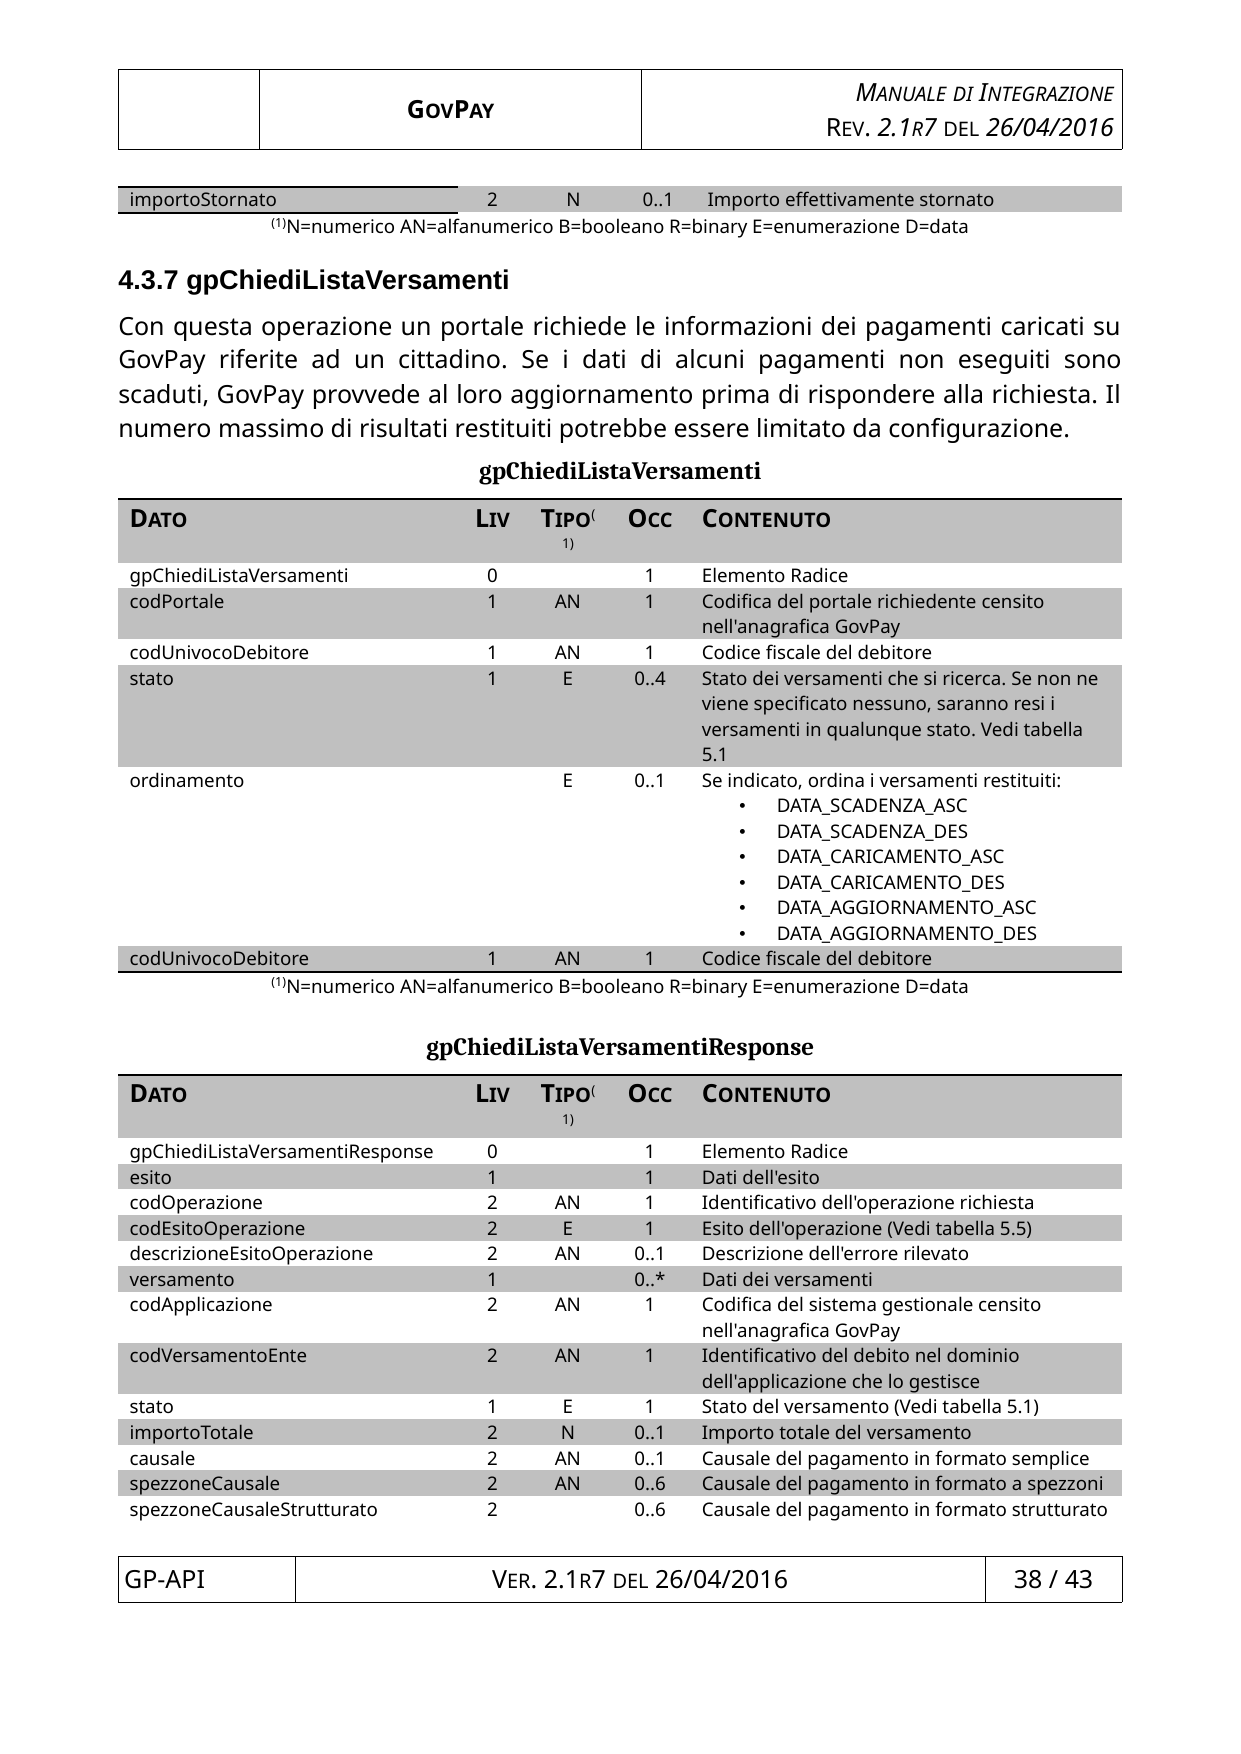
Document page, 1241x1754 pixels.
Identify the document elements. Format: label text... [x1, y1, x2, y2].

table_cell Causale del pagamento in formato semplice [690, 1445, 1122, 1470]
table_cell Identificativo dell'operazione richiesta [690, 1190, 1122, 1215]
table_cell 2 [458, 1292, 526, 1343]
table_cell versamento [118, 1266, 458, 1292]
table_cell Codifica del sistema gestionale censito nell'anagrafica GovPay [690, 1292, 1122, 1343]
table_cell 0..* [609, 1266, 690, 1292]
table_cell stato [118, 665, 458, 767]
table_cell AN [526, 1343, 609, 1394]
table_cell stato [118, 1394, 458, 1419]
table_cell codUnivocoDebitore [118, 946, 458, 971]
table_cell 2 [458, 1496, 526, 1521]
table_cell Esito dell'operazione (Vedi tabella 5.5) [690, 1215, 1122, 1241]
table_cell 1 [458, 665, 526, 767]
table_header gpChiediListaVersamentiResponse [118, 1033, 1122, 1074]
table_cell 0..6 [609, 1470, 690, 1496]
table_cell E [526, 665, 609, 767]
text (1)N=numerico AN=alfanumerico B=booleano R=binary E=enumerazione D=data [118, 214, 1122, 239]
table_cell AN [526, 1292, 609, 1343]
table_cell E [526, 767, 609, 946]
table_cell 0 [458, 563, 526, 588]
table_cell Dati dei versamenti [690, 1266, 1122, 1292]
table_cell Tipo(1) [526, 500, 609, 563]
table_cell 2 [458, 1445, 526, 1470]
table_cell 2 [458, 1343, 526, 1394]
table_cell 1 [609, 946, 690, 971]
table_cell Elemento Radice [690, 563, 1122, 588]
table_cell 2 [458, 1190, 526, 1215]
table_cell 0..1 [609, 1241, 690, 1266]
table_cell AN [526, 639, 609, 665]
table_cell Elemento Radice [690, 1139, 1122, 1164]
table_cell AN [526, 1445, 609, 1470]
table_cell 1 [609, 1190, 690, 1215]
table_cell descrizioneEsitoOperazione [118, 1241, 458, 1266]
table_cell ordinamento [118, 767, 458, 946]
table_cell 1 [609, 563, 690, 588]
table_cell Codifica del portale richiedente censito nell'anagrafica GovPay [690, 588, 1122, 639]
table_cell 1 [609, 1215, 690, 1241]
table_cell codPortale [118, 588, 458, 639]
table_cell Codice fiscale del debitore [690, 639, 1122, 665]
table_cell Causale del pagamento in formato a spezzoni [690, 1470, 1122, 1496]
table_cell gpChiediListaVersamentiResponse [118, 1139, 458, 1164]
table_cell 2 [458, 1215, 526, 1241]
table_cell codApplicazione [118, 1292, 458, 1343]
table_cell 0..4 [609, 665, 690, 767]
table_cell E [526, 1215, 609, 1241]
table_cell Occ [609, 500, 690, 563]
table_cell 0 [458, 1139, 526, 1164]
table_cell spezzoneCausaleStrutturato [118, 1496, 458, 1521]
table_cell 1 [609, 1164, 690, 1189]
table_cell 1 [609, 1292, 690, 1343]
table_cell 1 [609, 1394, 690, 1419]
table_cell esito [118, 1164, 458, 1189]
table_cell 2 [458, 1419, 526, 1445]
table_cell 0..1 [609, 1445, 690, 1470]
table_cell 1 [458, 946, 526, 971]
table_cell 0..1 [620, 186, 696, 212]
table_cell 1 [609, 639, 690, 665]
subtitle gpChiediListaVersamenti [118, 264, 1122, 296]
table_cell Stato del versamento (Vedi tabella 5.1) [690, 1394, 1122, 1419]
text (1)N=numerico AN=alfanumerico B=booleano R=binary E=enumerazione D=data [118, 973, 1122, 999]
table_cell [526, 563, 609, 588]
table_cell 1 [609, 1343, 690, 1394]
table_cell gpChiediListaVersamenti [118, 563, 458, 588]
table_cell Dato [118, 1076, 458, 1138]
text Con questa operazione un portale richiede le informazioni dei pagamenti caricati su GovPay riferite ad un cittadino. Se i dati di alcuni pagamenti non eseguiti sono scaduti, GovPay provvede al loro aggiornamento prima di rispondere alla richiesta. Il numero massimo di risultati restituiti potrebbe essere limitato da configurazione. [118, 308, 1122, 444]
table_cell N [526, 186, 620, 212]
table_cell importoTotale [118, 1419, 458, 1445]
table_cell AN [526, 1190, 609, 1215]
table_cell 2 [458, 1241, 526, 1266]
table_cell [526, 1496, 609, 1521]
table_cell Occ [609, 1076, 690, 1138]
table_cell codVersamentoEnte [118, 1343, 458, 1394]
table_cell importoStornato [118, 188, 458, 212]
table_cell Liv [458, 500, 526, 563]
table_cell Contenuto [690, 1076, 1122, 1138]
table_cell 0..1 [609, 1419, 690, 1445]
table_cell [526, 1266, 609, 1292]
table_cell Codice fiscale del debitore [690, 946, 1122, 971]
table_cell causale [118, 1445, 458, 1470]
table_cell Contenuto [690, 500, 1122, 563]
table_cell AN [526, 1241, 609, 1266]
table_cell Dati dell'esito [690, 1164, 1122, 1189]
table_cell 2 [458, 186, 526, 212]
table_cell [526, 1164, 609, 1189]
table_cell AN [526, 946, 609, 971]
table_cell codEsitoOperazione [118, 1215, 458, 1241]
table_cell 1 [458, 1266, 526, 1292]
table_cell AN [526, 588, 609, 639]
table_cell Identificativo del debito nel dominio dell'applicazione che lo gestisce [690, 1343, 1122, 1394]
table_cell 1 [458, 1164, 526, 1189]
table_cell Stato dei versamenti che si ricerca. Se non ne viene specificato nessuno, saranno resi i versamenti in qualunque stato. Vedi tabella 5.1 [690, 665, 1122, 767]
table_cell Tipo(1) [526, 1076, 609, 1138]
table_header gpChiediListaVersamenti [118, 457, 1122, 498]
table_cell Importo effettivamente stornato [696, 186, 1122, 212]
table_cell Liv [458, 1076, 526, 1138]
table_cell Descrizione dell'errore rilevato [690, 1241, 1122, 1266]
table_cell 1 [458, 588, 526, 639]
table_cell 1 [609, 588, 690, 639]
table_cell 0..1 [609, 767, 690, 946]
table_cell 2 [458, 1470, 526, 1496]
table_cell [526, 1139, 609, 1164]
table_cell [458, 767, 526, 946]
table_cell 1 [458, 1394, 526, 1419]
table_cell 1 [458, 639, 526, 665]
table_cell codUnivocoDebitore [118, 639, 458, 665]
table_cell spezzoneCausale [118, 1470, 458, 1496]
table_cell Causale del pagamento in formato strutturato [690, 1496, 1122, 1521]
table_cell E [526, 1394, 609, 1419]
table_cell 1 [609, 1139, 690, 1164]
table_cell Se indicato, ordina i versamenti restituiti: DATA_SCADENZA_ASC DATA_SCADENZA_DES DATA_CARICAMENTO_ASC DATA_CARICAMENTO_DES DATA_AGGIORNAMENTO_ASC DATA_AGGIORNAMENTO_DES [690, 767, 1122, 946]
table_cell AN [526, 1470, 609, 1496]
table_cell Importo totale del versamento [690, 1419, 1122, 1445]
table_cell codOperazione [118, 1190, 458, 1215]
table_cell 0..6 [609, 1496, 690, 1521]
table_cell Dato [118, 500, 458, 563]
table_cell N [526, 1419, 609, 1445]
